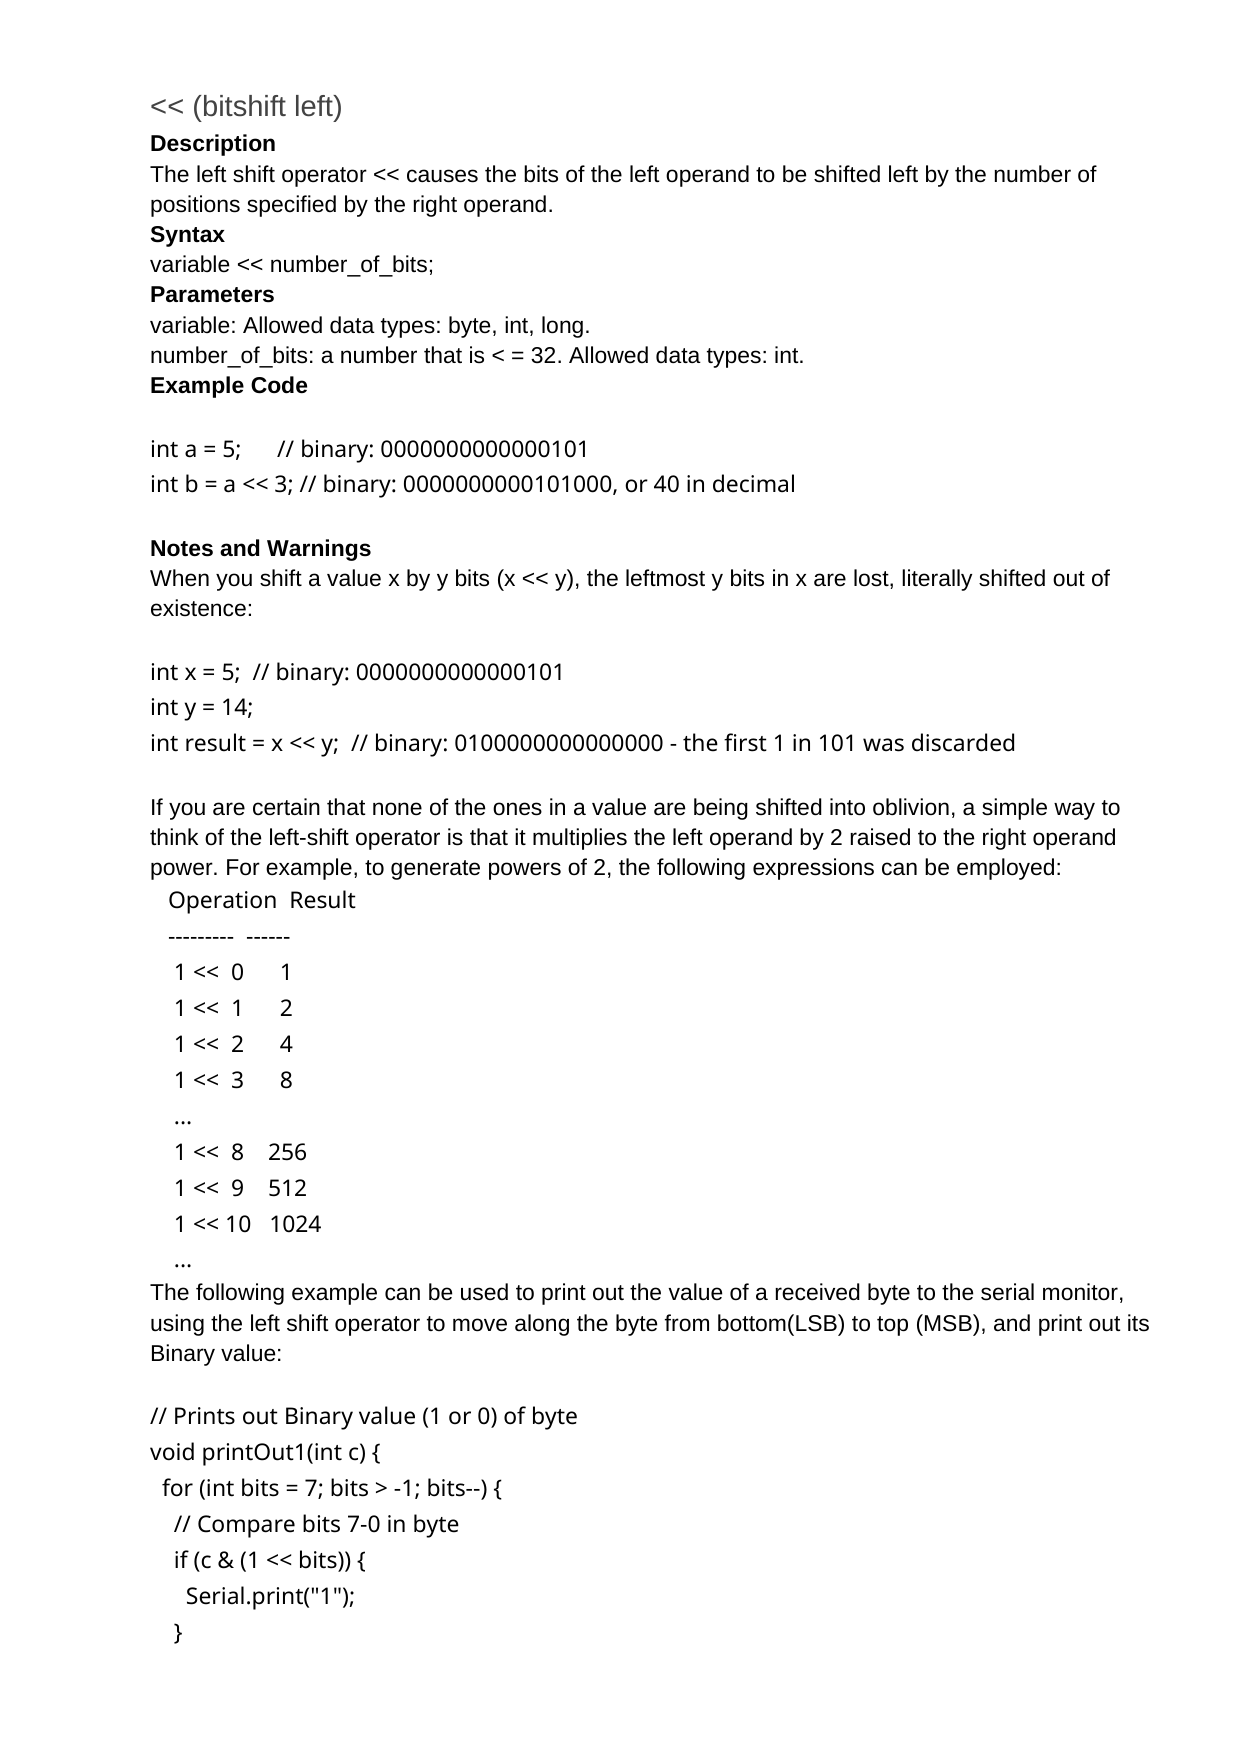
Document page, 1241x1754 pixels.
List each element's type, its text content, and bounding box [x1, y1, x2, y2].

text Syntax [150, 221, 1152, 247]
text The left shift operator << causes the bits of the left operand to be shifted left by the number of positions specified by the right operand. [150, 161, 1152, 217]
text number_of_bits: a number that is < = 32. Allowed data types: int. [150, 342, 1152, 368]
text ... [150, 1243, 1152, 1275]
text Parameters [150, 281, 1152, 308]
text Serial.print("1"); [150, 1580, 1152, 1611]
text Description [150, 130, 1152, 157]
text 1 << 2 4 [150, 1028, 1152, 1059]
text if (c & (1 << bits)) { [150, 1544, 1152, 1575]
text 1 << 1 2 [150, 992, 1152, 1023]
text int b = a << 3; // binary: 0000000000101000, or 40 in decimal [150, 468, 1152, 500]
text 1 << 10 1024 [150, 1207, 1152, 1239]
text } [150, 1616, 1152, 1647]
text void printOut1(int c) { [150, 1436, 1152, 1467]
text When you shift a value x by y bits (x << y), the leftmost y bits in x are lost, literally shifted out of existence: [150, 565, 1152, 621]
text --------- ------ [150, 920, 1152, 951]
text int x = 5; // binary: 0000000000000101 [150, 655, 1152, 687]
subtitle << (bitshift left) [150, 88, 1152, 122]
text 1 << 8 256 [150, 1136, 1152, 1167]
text variable << number_of_bits; [150, 251, 1152, 278]
text // Compare bits 7-0 in byte [150, 1508, 1152, 1539]
text int y = 14; [150, 691, 1152, 723]
text Notes and Warnings [150, 534, 1152, 561]
text Example Code [150, 372, 1152, 398]
text Operation Result [150, 884, 1152, 915]
text variable: Allowed data types: byte, int, long. [150, 312, 1152, 338]
text If you are certain that none of the ones in a value are being shifted into oblivion, a simple way to think of the left-shift operator is that it multiplies the left operand by 2 raised to the right operand power. For example, to generate powers of 2, the following expressions can be employed: [150, 793, 1152, 880]
text int a = 5; // binary: 0000000000000101 [150, 432, 1152, 464]
text // Prints out Binary value (1 or 0) of byte [150, 1400, 1152, 1431]
text ... [150, 1100, 1152, 1131]
text The following example can be used to print out the value of a received byte to the serial monitor, using the left shift operator to move along the byte from bottom(LSB) to top (MSB), and print out its Binary value: [150, 1279, 1152, 1366]
text for (int bits = 7; bits > -1; bits--) { [150, 1472, 1152, 1503]
text 1 << 3 8 [150, 1064, 1152, 1095]
text int result = x << y; // binary: 0100000000000000 - the first 1 in 101 was discarded [150, 727, 1152, 758]
text 1 << 0 1 [150, 956, 1152, 987]
text 1 << 9 512 [150, 1172, 1152, 1203]
